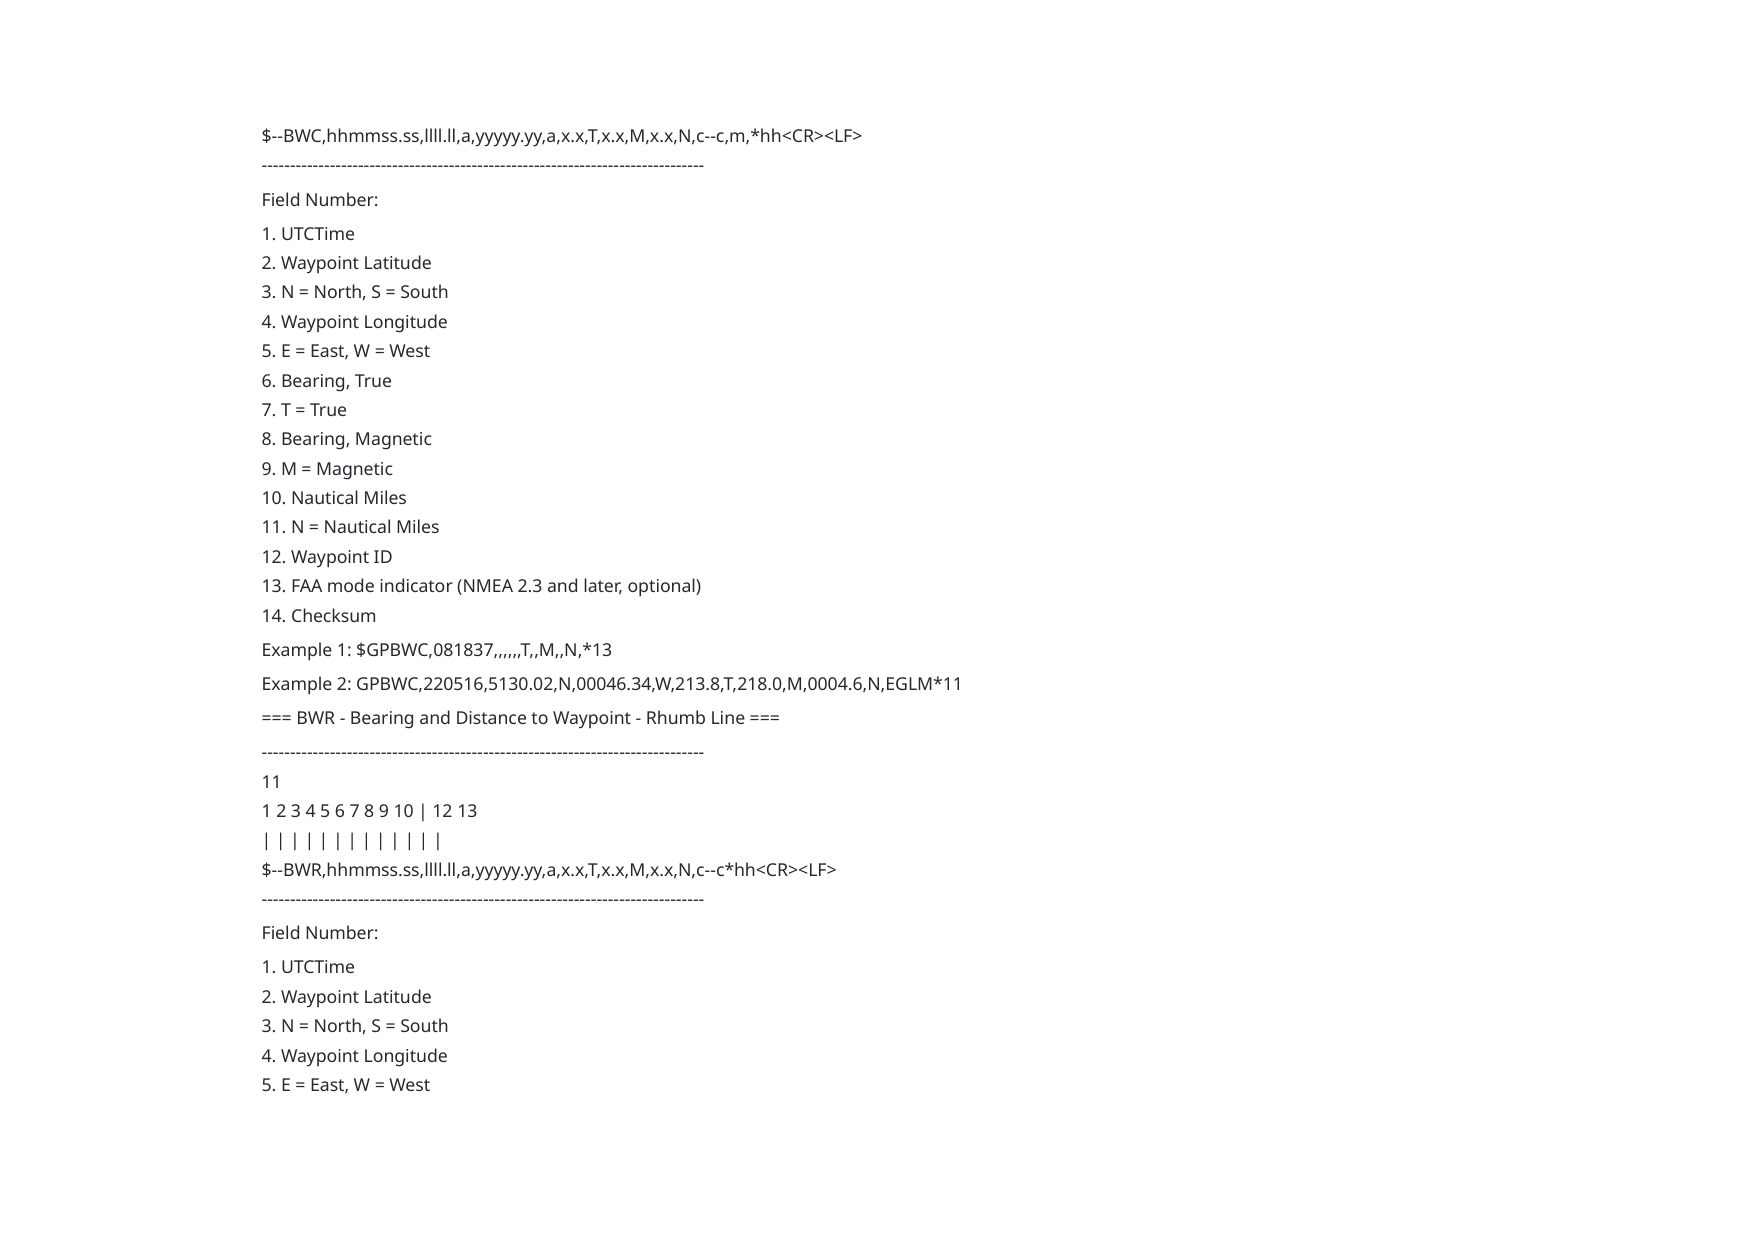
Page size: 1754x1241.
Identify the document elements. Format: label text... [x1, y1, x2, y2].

table_cell [118, 568, 261, 598]
table_cell [118, 1067, 261, 1096]
table_cell [118, 700, 261, 729]
table_cell [261, 945, 1636, 949]
table_cell [118, 216, 261, 245]
table_cell [118, 363, 261, 392]
table_cell [118, 950, 261, 979]
table_cell [118, 764, 261, 793]
table_cell Example 2: GPBWC,220516,5130.02,N,00046.34,W,213.8,T,218.0,M,0004.6,N,EGLM*11 [261, 666, 1636, 695]
table_cell [118, 539, 261, 568]
table_cell 3. N = North, S = South [261, 1008, 1636, 1038]
table_cell 6. Bearing, True [261, 363, 1636, 392]
table_cell ------------------------------------------------------------------------------ [261, 881, 1636, 911]
table_cell [118, 730, 261, 734]
table_cell 1 2 3 4 5 6 7 8 9 10 | 12 13 [261, 793, 1636, 822]
table_cell [118, 118, 261, 147]
table_cell [118, 421, 261, 451]
table_cell [261, 695, 1636, 700]
table_cell 2. Waypoint Latitude [261, 979, 1636, 1008]
table_cell [118, 275, 261, 304]
table_cell [118, 1038, 261, 1067]
table_cell 12. Waypoint ID [261, 539, 1636, 568]
table_cell Field Number: [261, 182, 1636, 211]
table_cell Field Number: [261, 915, 1636, 945]
table_cell === BWR - Bearing and Distance to Waypoint - Rhumb Line === [261, 700, 1636, 729]
table_cell [118, 510, 261, 539]
table_cell [118, 211, 261, 216]
table_cell [118, 661, 261, 666]
table_cell [118, 734, 261, 764]
table_cell 4. Waypoint Longitude [261, 1038, 1636, 1067]
table_cell [118, 392, 261, 421]
table_cell [261, 177, 1636, 182]
table_cell 14. Checksum [261, 598, 1636, 627]
table_cell 13. FAA mode indicator (NMEA 2.3 and later, optional) [261, 568, 1636, 598]
table_cell [118, 911, 261, 915]
table_cell [118, 1008, 261, 1038]
table_cell 1. UTCTime [261, 216, 1636, 245]
table_cell [261, 911, 1636, 915]
table_cell [118, 182, 261, 211]
table_cell 11 [261, 764, 1636, 793]
table_cell 8. Bearing, Magnetic [261, 421, 1636, 451]
table_cell [118, 480, 261, 509]
table_cell 9. M = Magnetic [261, 451, 1636, 480]
table_cell 7. T = True [261, 392, 1636, 421]
table_cell [118, 245, 261, 274]
table_cell 1. UTCTime [261, 950, 1636, 979]
table_cell [118, 793, 261, 822]
table_cell | | | | | | | | | | | | | [261, 823, 1636, 852]
table_cell [118, 823, 261, 852]
table_cell [118, 598, 261, 627]
table_cell [118, 852, 261, 881]
table_cell ------------------------------------------------------------------------------ [261, 734, 1636, 764]
table_cell [118, 695, 261, 700]
table_cell 2. Waypoint Latitude [261, 245, 1636, 274]
table_cell [118, 627, 261, 632]
table_cell 10. Nautical Miles [261, 480, 1636, 509]
table_cell [118, 333, 261, 363]
table_cell [118, 945, 261, 949]
table_cell [118, 304, 261, 333]
table_cell 5. E = East, W = West [261, 333, 1636, 363]
table_cell [118, 177, 261, 182]
table_cell [118, 915, 261, 945]
table_cell [118, 632, 261, 661]
table_cell [261, 627, 1636, 632]
table_cell ------------------------------------------------------------------------------ [261, 148, 1636, 177]
table_cell [118, 148, 261, 177]
table_cell [261, 211, 1636, 216]
table_cell 3. N = North, S = South [261, 275, 1636, 304]
table_cell $--BWR,hhmmss.ss,llll.ll,a,yyyyy.yy,a,x.x,T,x.x,M,x.x,N,c--c*hh<CR><LF> [261, 852, 1636, 881]
table_cell [118, 666, 261, 695]
table_cell 4. Waypoint Longitude [261, 304, 1636, 333]
table_cell 11. N = Nautical Miles [261, 510, 1636, 539]
table_cell [261, 661, 1636, 666]
table_cell [118, 881, 261, 911]
table_cell $--BWC,hhmmss.ss,llll.ll,a,yyyyy.yy,a,x.x,T,x.x,M,x.x,N,c--c,m,*hh<CR><LF> [261, 118, 1636, 147]
table_cell [261, 730, 1636, 734]
table_cell Example 1: $GPBWC,081837,,,,,,T,,M,,N,*13 [261, 632, 1636, 661]
table_cell 5. E = East, W = West [261, 1067, 1636, 1096]
table_cell [118, 451, 261, 480]
table_cell [118, 979, 261, 1008]
